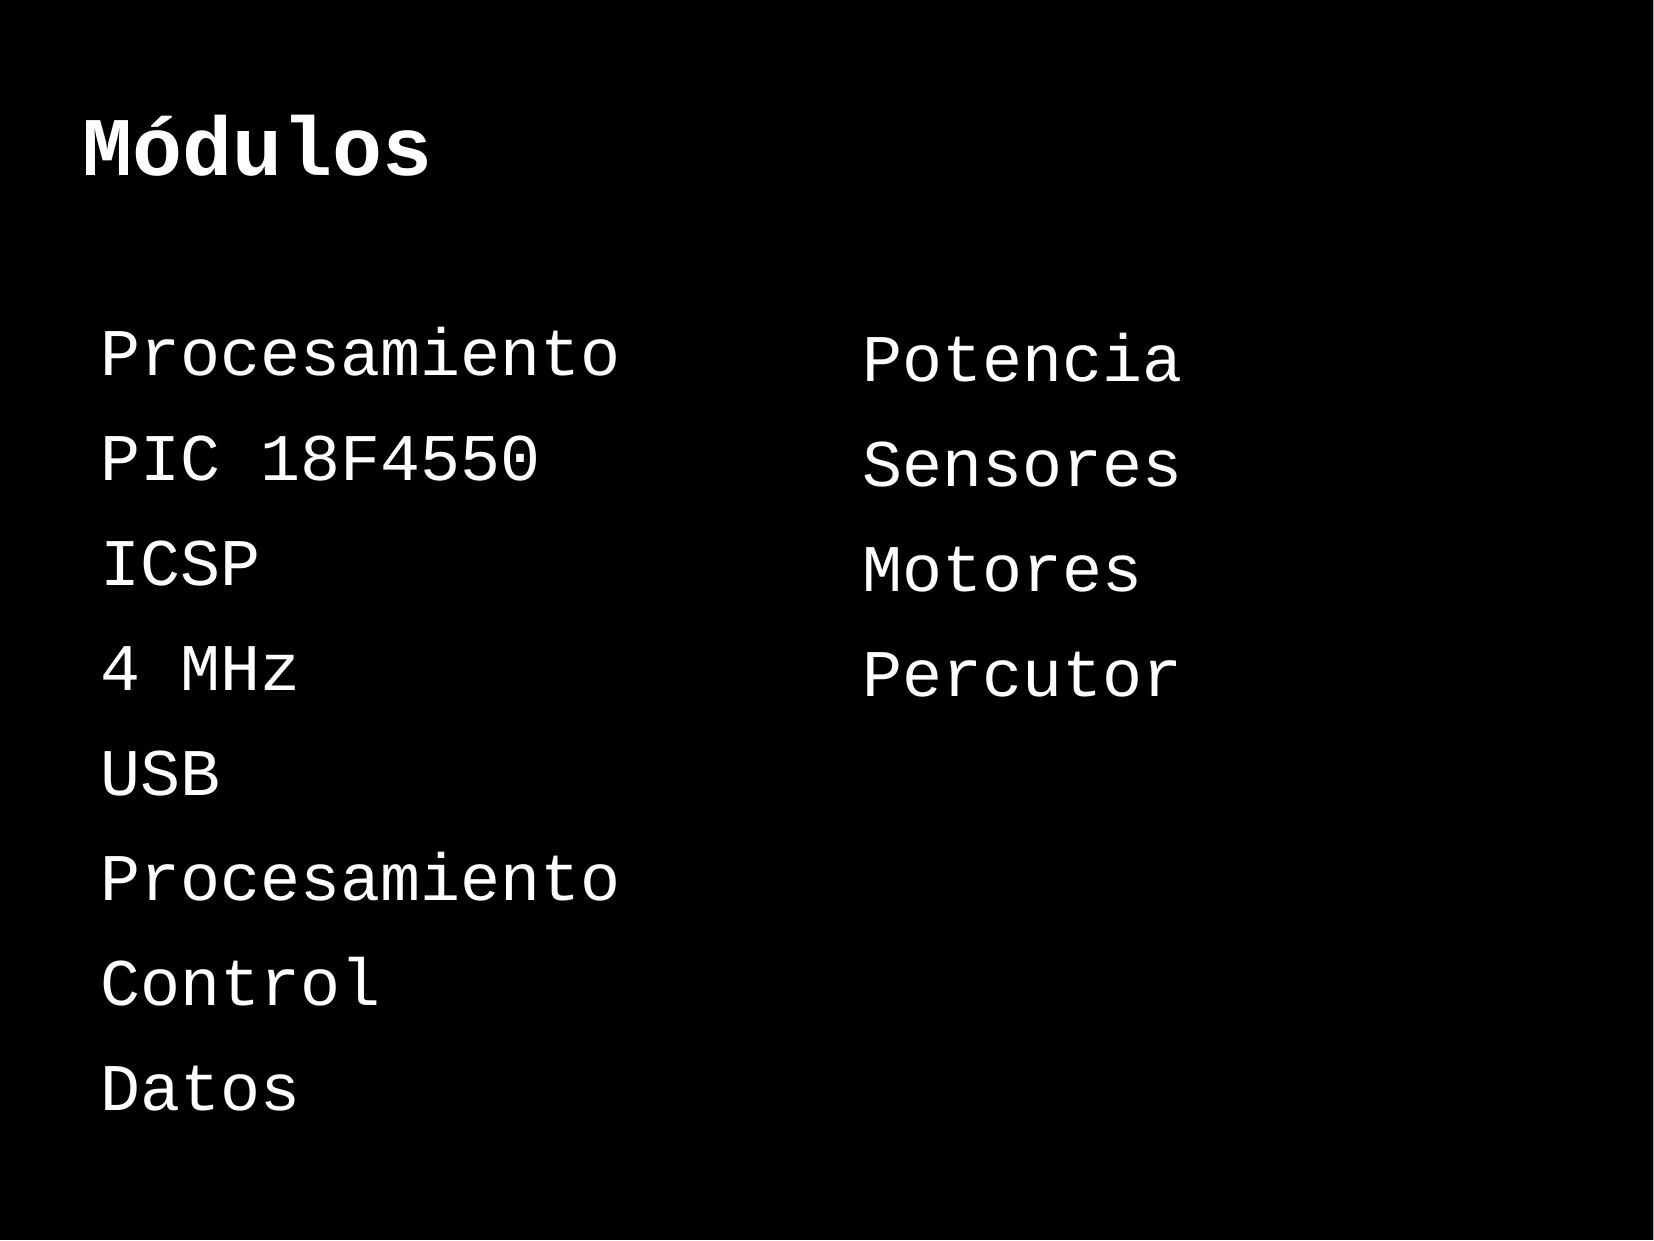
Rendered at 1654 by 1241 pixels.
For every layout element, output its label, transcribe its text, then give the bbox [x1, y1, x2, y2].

list Procesamiento PIC 18F4550 ICSP 4 MHz USB Procesamiento Control Datos [82, 319, 809, 1131]
title Módulos [82, 49, 1571, 257]
list Potencia Sensores Motores Percutor [845, 325, 1572, 1130]
